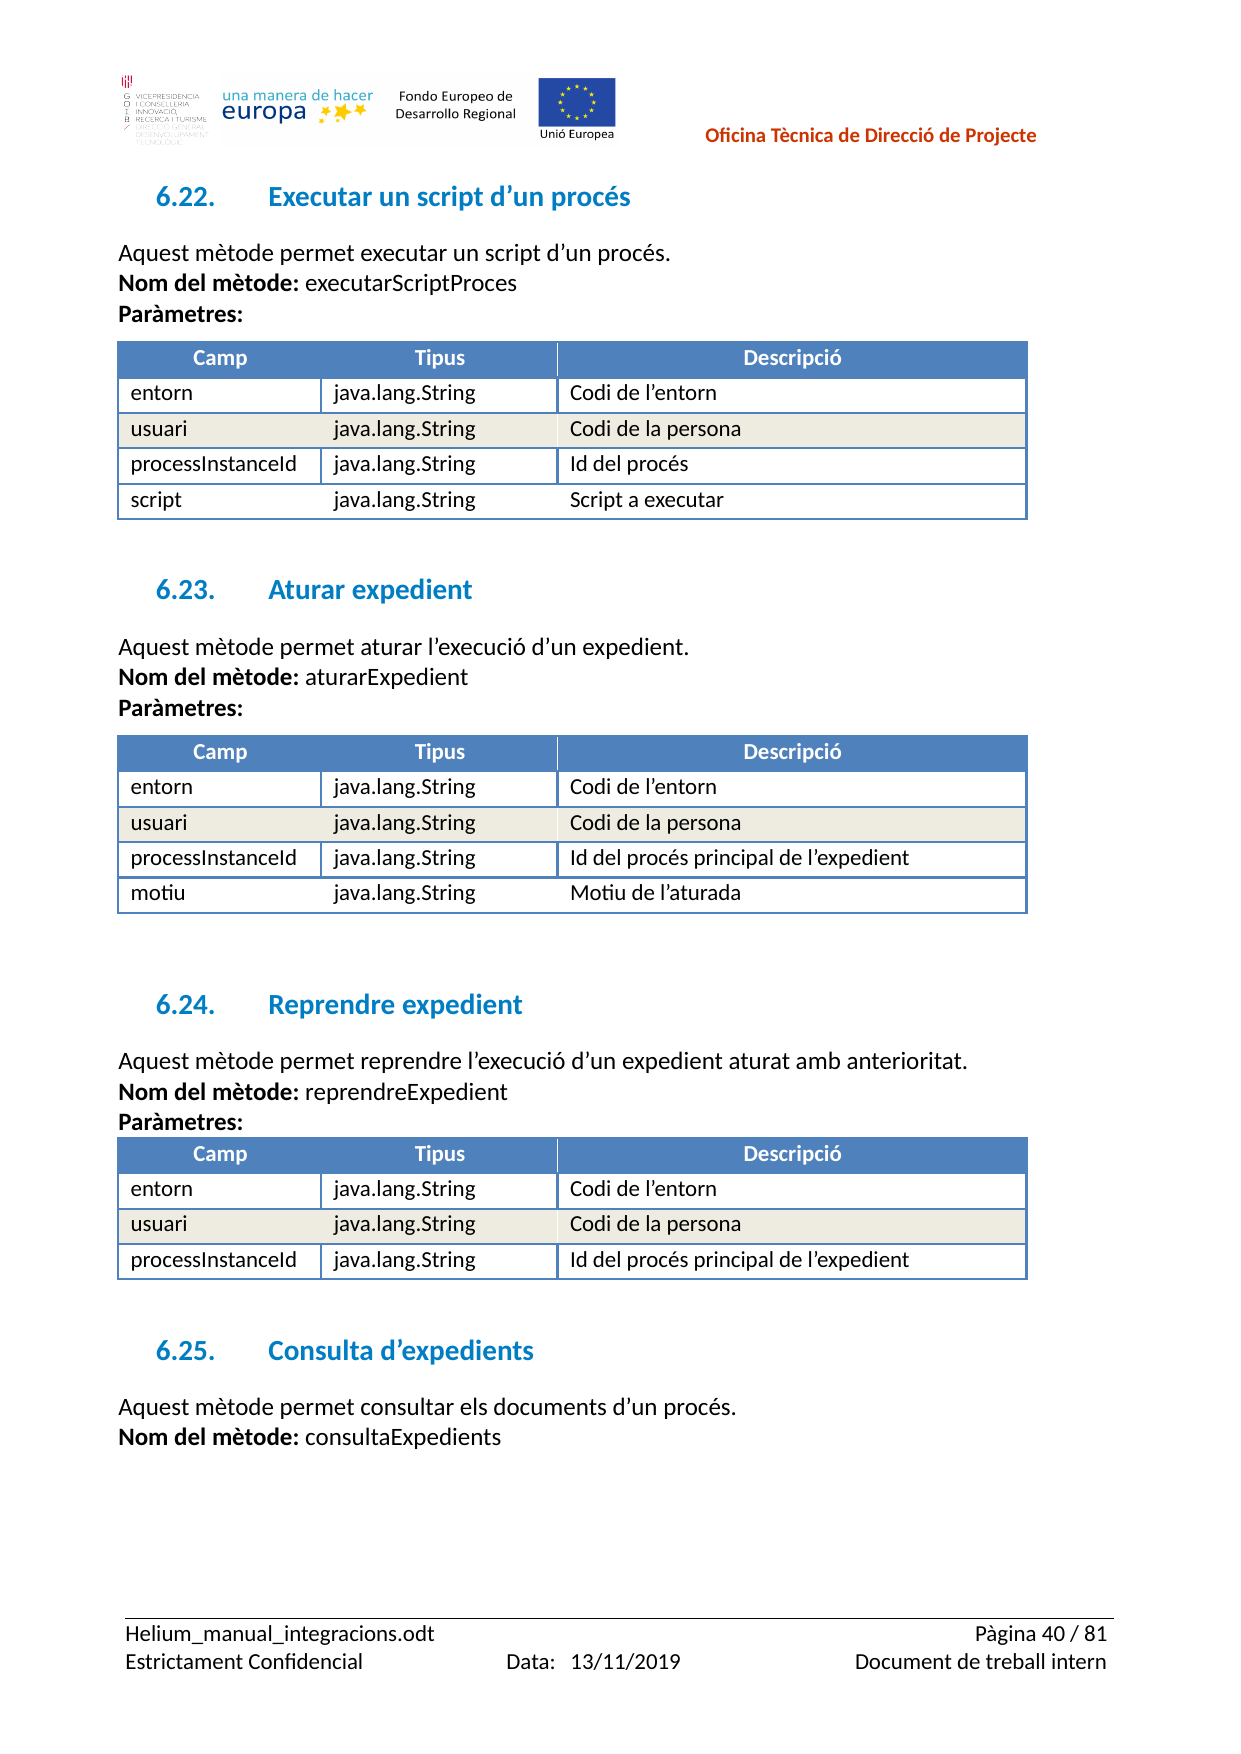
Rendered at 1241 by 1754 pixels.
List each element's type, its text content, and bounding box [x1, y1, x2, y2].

table_cell java.lang.String [321, 414, 557, 447]
table_header Descripció [558, 1139, 1025, 1172]
table_cell Script a executar [558, 485, 1025, 518]
table_cell processInstanceId [119, 843, 320, 876]
table_cell java.lang.String [321, 808, 557, 841]
text Nom del mètode: aturarExpedient Paràmetres: [118, 661, 1122, 722]
table_header Tipus [321, 343, 557, 376]
text Aquest mètode permet executar un script d’un procés. [118, 237, 1122, 267]
table_cell Id del procés [559, 449, 1025, 483]
table_cell processInstanceId [119, 1245, 320, 1278]
text Aquest mètode permet aturar l’execució d’un expedient. [118, 631, 1122, 661]
table_cell java.lang.String [321, 485, 557, 518]
subtitle Aturar expedient [156, 571, 1122, 607]
table_cell java.lang.String [322, 772, 556, 806]
table_cell java.lang.String [321, 1210, 557, 1243]
subtitle Executar un script d’un procés [156, 178, 1122, 213]
table_header Tipus [321, 737, 557, 770]
table_cell java.lang.String [322, 1174, 556, 1207]
table_cell script [119, 485, 321, 518]
table_cell entorn [119, 772, 320, 806]
table_cell usuari [119, 808, 321, 841]
table_cell Codi de la persona [558, 414, 1025, 447]
table_cell motiu [119, 879, 321, 912]
table_cell entorn [119, 379, 320, 412]
table_header Tipus [321, 1139, 557, 1172]
table_cell java.lang.String [322, 379, 556, 412]
table_cell java.lang.String [322, 449, 556, 483]
picture [118, 73, 213, 147]
table_cell java.lang.String [321, 879, 557, 912]
table_cell Id del procés principal de l’expedient [559, 1245, 1025, 1278]
table_cell Codi de l’entorn [559, 772, 1025, 806]
table_cell usuari [119, 1210, 321, 1243]
text Nom del mètode: executarScriptProces Paràmetres: [118, 267, 1122, 328]
picture [219, 73, 621, 147]
text Nom del mètode: consultaExpedients [118, 1421, 1122, 1482]
table_cell Id del procés principal de l’expedient [559, 843, 1025, 876]
table_cell Motiu de l’aturada [558, 879, 1025, 912]
table_header Descripció [558, 737, 1025, 770]
table_header Descripció [558, 343, 1025, 376]
table_cell Codi de l’entorn [559, 1174, 1025, 1207]
subtitle Reprendre expedient [156, 986, 1122, 1021]
table_header Camp [119, 1139, 321, 1172]
text Aquest mètode permet reprendre l’execució d’un expedient aturat amb anterioritat. [118, 1045, 1122, 1076]
table_header Camp [119, 343, 321, 376]
table_cell Codi de l’entorn [559, 379, 1025, 412]
subtitle Consulta d’expedients [156, 1332, 1122, 1367]
table_cell Codi de la persona [558, 808, 1025, 841]
table_cell java.lang.String [322, 1245, 556, 1278]
table_cell java.lang.String [322, 843, 556, 876]
table_cell processInstanceId [119, 449, 320, 483]
table_cell entorn [119, 1174, 320, 1207]
text Nom del mètode: reprendreExpedient Paràmetres: [118, 1076, 1122, 1137]
table_header Camp [119, 737, 321, 770]
table_cell usuari [119, 414, 321, 447]
text Aquest mètode permet consultar els documents d’un procés. [118, 1391, 1122, 1421]
table_cell Codi de la persona [558, 1210, 1025, 1243]
